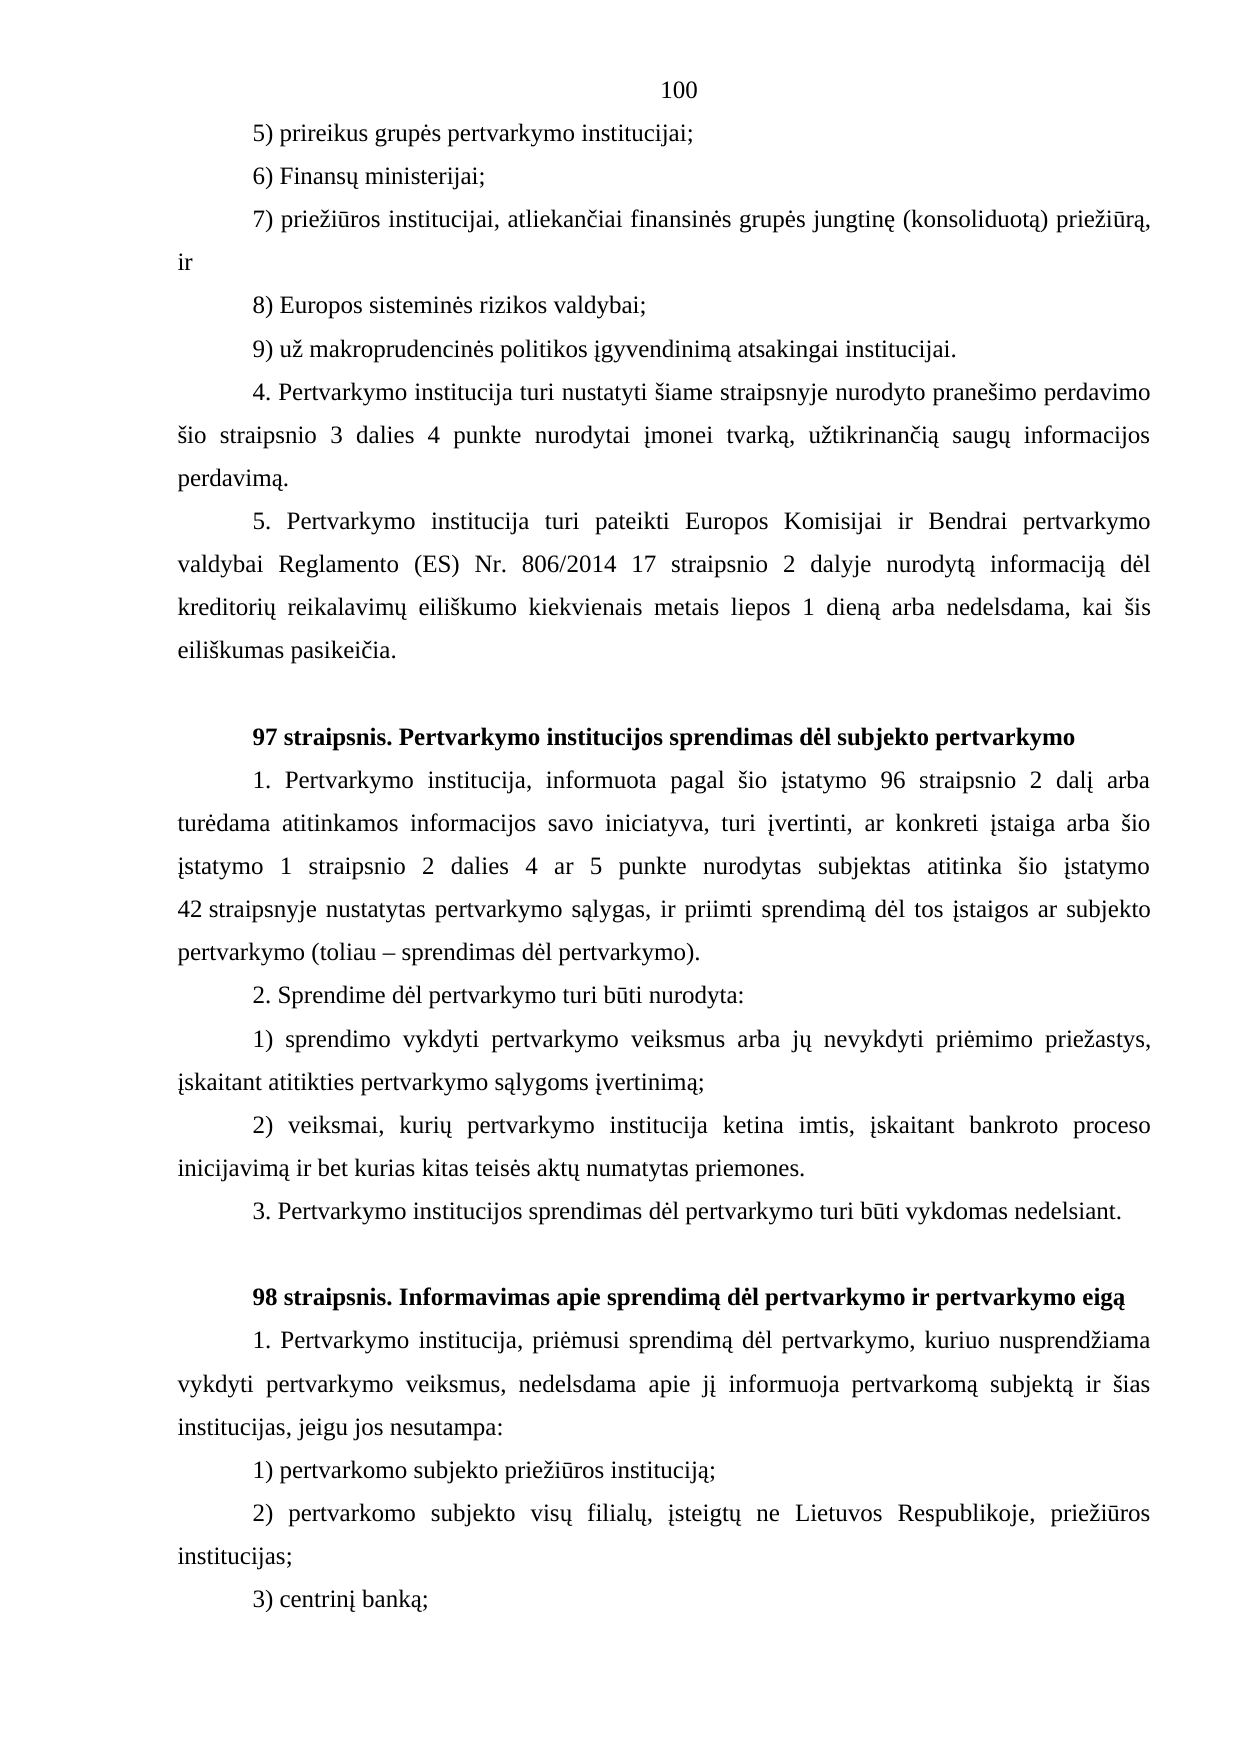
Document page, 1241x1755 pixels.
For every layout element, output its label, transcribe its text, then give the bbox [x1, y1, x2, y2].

text 8) Europos sisteminės rizikos valdybai; [177, 291, 1152, 319]
text 7) priežiūros institucijai, atliekančiai finansinės grupės jungtinę (konsoliduotą) priežiūrą, ir [177, 204, 1152, 276]
text 2) pertvarkomo subjekto visų filialų, įsteigtų ne Lietuvos Respublikoje, priežiūros institucijas; [177, 1498, 1152, 1570]
text 97 straipsnis. Pertvarkymo institucijos sprendimas dėl subjekto pertvarkymo [177, 722, 1152, 751]
text 98 straipsnis. Informavimas apie sprendimą dėl pertvarkymo ir pertvarkymo eigą [177, 1282, 1152, 1311]
text 1) sprendimo vykdyti pertvarkymo veiksmus arba jų nevykdyti priėmimo priežastys, įskaitant atitikties pertvarkymo sąlygoms įvertinimą; [177, 1024, 1152, 1096]
text 2. Sprendime dėl pertvarkymo turi būti nurodyta: [177, 981, 1152, 1009]
text 1. Pertvarkymo institucija, priėmusi sprendimą dėl pertvarkymo, kuriuo nusprendžiama vykdyti pertvarkymo veiksmus, nedelsdama apie jį informuoja pertvarkomą subjektą ir šias institucijas, jeigu jos nesutampa: [177, 1326, 1152, 1441]
text 4. Pertvarkymo institucija turi nustatyti šiame straipsnyje nurodyto pranešimo perdavimo šio straipsnio 3 dalies 4 punkte nurodytai įmonei tvarką, užtikrinančią saugų informacijos perdavimą. [177, 377, 1152, 492]
text 3) centrinį banką; [177, 1584, 1152, 1613]
text 3. Pertvarkymo institucijos sprendimas dėl pertvarkymo turi būti vykdomas nedelsiant. [177, 1196, 1152, 1225]
text 1. Pertvarkymo institucija, informuota pagal šio įstatymo 96 straipsnio 2 dalį arba turėdama atitinkamos informacijos savo iniciatyva, turi įvertinti, ar konkreti įstaiga arba šio įstatymo 1 straipsnio 2 dalies 4 ar 5 punkte nurodytas subjektas atitinka šio įstatymo 42 straipsnyje nustatytas pertvarkymo sąlygas, ir priimti sprendimą dėl tos įstaigos ar subjekto pertvarkymo (toliau – sprendimas dėl pertvarkymo). [177, 765, 1152, 966]
text 2) veiksmai, kurių pertvarkymo institucija ketina imtis, įskaitant bankroto proceso inicijavimą ir bet kurias kitas teisės aktų numatytas priemones. [177, 1110, 1152, 1182]
text 5. Pertvarkymo institucija turi pateikti Europos Komisijai ir Bendrai pertvarkymo valdybai Reglamento (ES) Nr. 806/2014 17 straipsnio 2 dalyje nurodytą informaciją dėl kreditorių reikalavimų eiliškumo kiekvienais metais liepos 1 dieną arba nedelsdama, kai šis eiliškumas pasikeičia. [177, 506, 1152, 664]
text 5) prireikus grupės pertvarkymo institucijai; [177, 118, 1152, 147]
text 1) pertvarkomo subjekto priežiūros instituciją; [177, 1455, 1152, 1484]
text 6) Finansų ministerijai; [177, 161, 1152, 190]
text 9) už makroprudencinės politikos įgyvendinimą atsakingai institucijai. [177, 334, 1152, 362]
